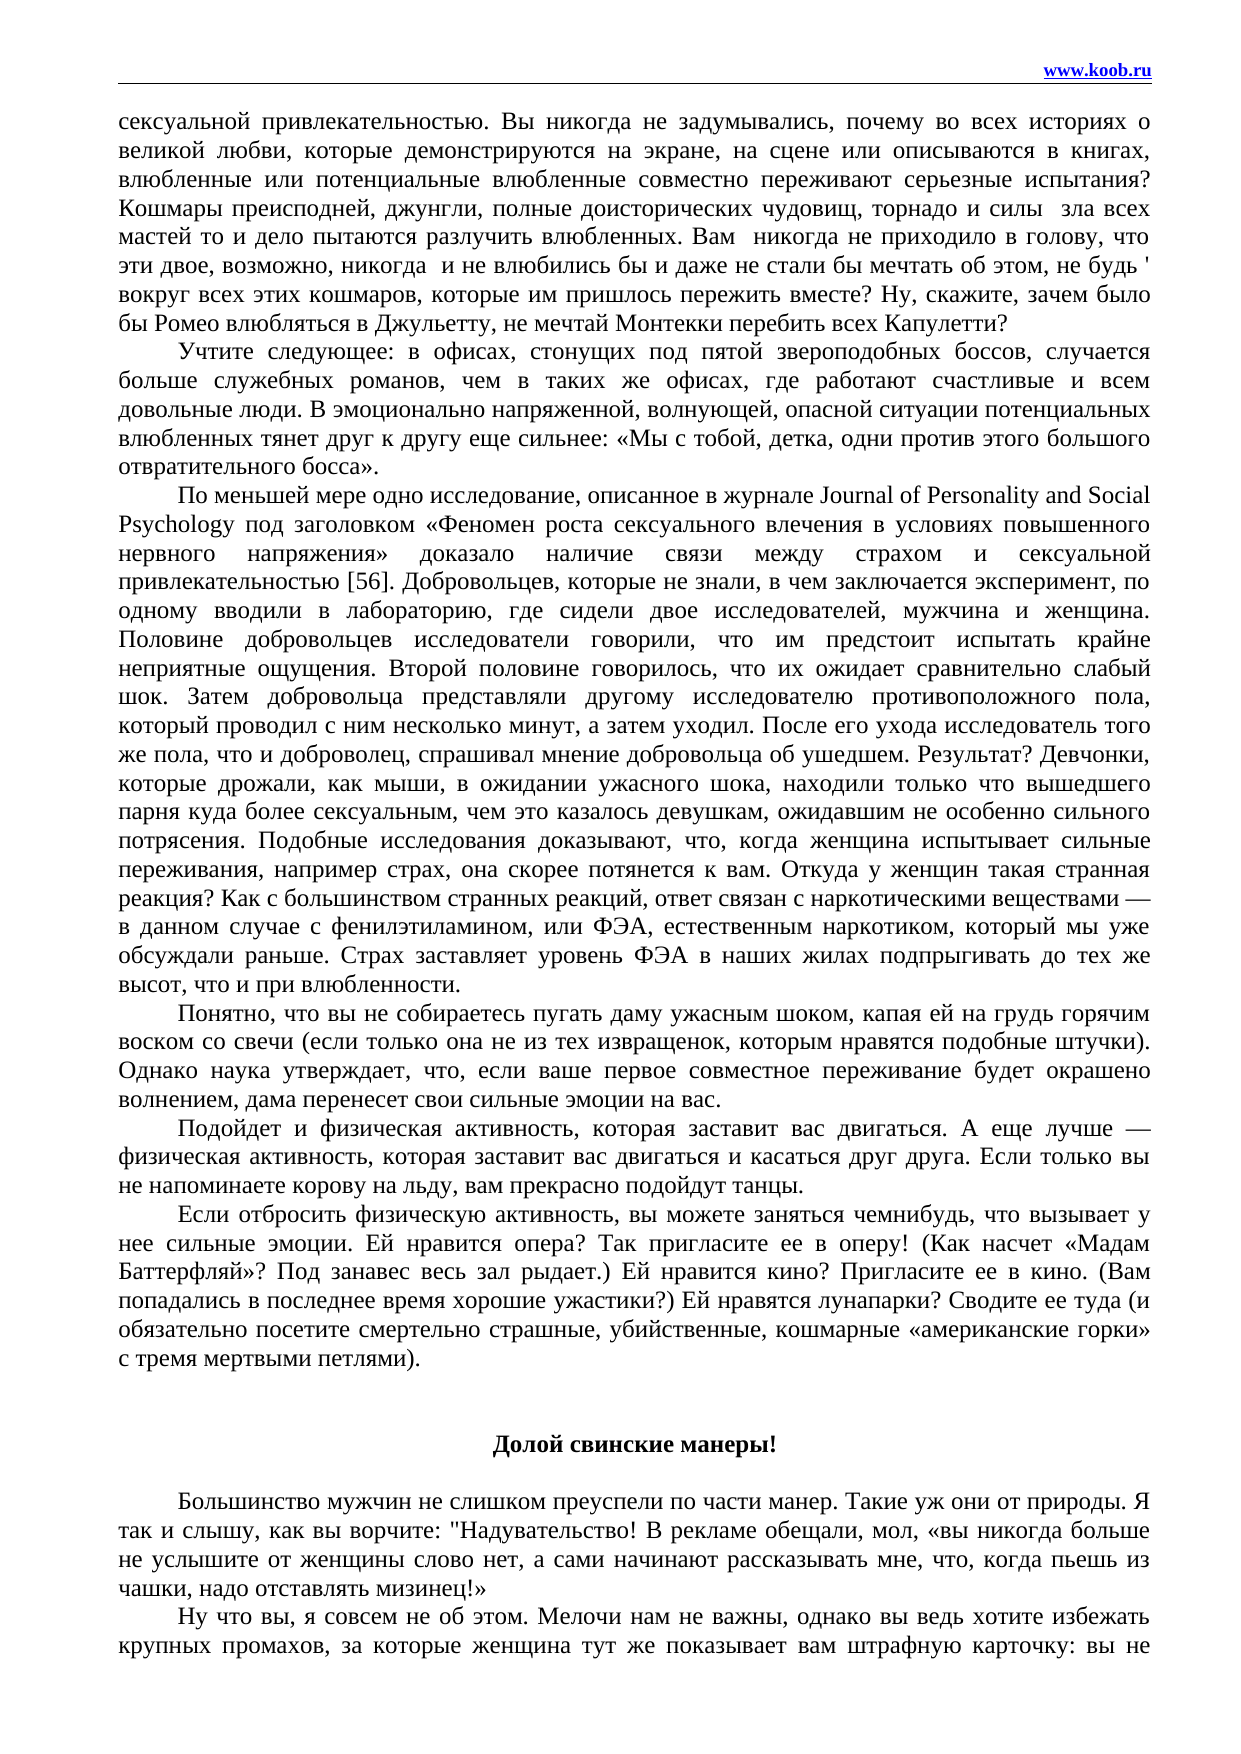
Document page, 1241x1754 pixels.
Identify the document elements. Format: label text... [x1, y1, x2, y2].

text Подойдет и физическая активность, которая заставит вас двигаться. А еще лучше — физическая активность, которая заставит вас двигаться и касаться друг друга. Если только вы не напоминаете корову на льду, вам прекрасно подойдут танцы. [118, 1113, 1152, 1199]
text сексуальной привлекательностью. Вы никогда не задумывались, почему во всех историях о великой любви, которые демонстрируются на экране, на сцене или описываются в книгах, влюбленные или потенциальные влюбленные совместно переживают серьезные испытания? Кошмары преисподней, джунгли, полные доисторических чудовищ, торнадо и силы зла всех мастей то и дело пытаются разлучить влюбленных. Вам никогда не приходило в голову, что эти двое, возможно, никогда и не влюбились бы и даже не стали бы мечтать об этом, не будь ' вокруг всех этих кошмаров, которые им пришлось пережить вместе? Ну, скажите, зачем было бы Ромео влюбляться в Джульетту, не мечтай Монтекки перебить всех Капулетти? [118, 106, 1152, 336]
text По меньшей мере одно исследование, описанное в журнале Journal of Personality and Social Psychology под заголовком «Феномен роста сексуального влечения в условиях повышенного нервного напряжения» доказало наличие связи между страхом и сексуальной привлекательностью [56]. Добровольцев, которые не знали, в чем заключается эксперимент, по одному вводили в лабораторию, где сидели двое исследователей, мужчина и женщина. Половине добровольцев исследователи говорили, что им предстоит испытать крайне неприятные ощущения. Второй половине говорилось, что их ожидает сравнительно слабый шок. Затем добровольца представляли другому исследователю противоположного пола, который проводил с ним несколько минут, а затем уходил. После его ухода исследователь того же пола, что и доброволец, спрашивал мнение добровольца об ушедшем. Результат? Девчонки, которые дрожали, как мыши, в ожидании ужасного шока, находили только что вышедшего парня куда более сексуальным, чем это казалось девушкам, ожидавшим не особенно сильного потрясения. Подобные исследования доказывают, что, когда женщина испытывает сильные переживания, например страх, она скорее потянется к вам. Откуда у женщин такая странная реакция? Как с большинством странных реакций, ответ связан с наркотическими веществами — в данном случае с фенилэтиламином, или ФЭА, естественным наркотиком, который мы уже обсуждали раньше. Страх заставляет уровень ФЭА в наших жилах подпрыгивать до тех же высот, что и при влюбленности. [118, 480, 1152, 998]
text Учтите следующее: в офисах, стонущих под пятой звероподобных боссов, случается больше служебных романов, чем в таких же офисах, где работают счастливые и всем довольные люди. В эмоционально напряженной, волнующей, опасной ситуации потенциальных влюбленных тянет друг к другу еще сильнее: «Мы с тобой, детка, одни против этого большого отвратительного босса». [118, 336, 1152, 480]
text Понятно, что вы не собираетесь пугать даму ужасным шоком, капая ей на грудь горячим воском со свечи (если только она не из тех извращенок, которым нравятся подобные штучки). Однако наука утверждает, что, если ваше первое совместное переживание будет окрашено волнением, дама перенесет свои сильные эмоции на вас. [118, 998, 1152, 1113]
text Если отбросить физическую активность, вы можете заняться чемнибудь, что вызывает у нее сильные эмоции. Ей нравится опера? Так пригласите ее в оперу! (Как насчет «Мадам Баттерфляй»? Под занавес весь зал рыдает.) Ей нравится кино? Пригласите ее в кино. (Вам попадались в последнее время хорошие ужастики?) Ей нравятся лунапарки? Сводите ее туда (и обязательно посетите смертельно страшные, убийственные, кошмарные «американские горки» с тремя мертвыми петлями). [118, 1199, 1152, 1371]
text Ну что вы, я совсем не об этом. Мелочи нам не важны, однако вы ведь хотите избежать крупных промахов, за которые женщина тут же показывает вам штрафную карточку: вы не [118, 1601, 1152, 1659]
text Долой свинские манеры! [118, 1429, 1152, 1458]
text Большинство мужчин не слишком преуспели по части манер. Такие уж они от природы. Я так и слышу, как вы ворчите: "Надувательство! В рекламе обещали, мол, «вы никогда больше не услышите от женщины слово нет, а сами начинают рассказывать мне, что, когда пьешь из чашки, надо отставлять мизинец!» [118, 1486, 1152, 1601]
